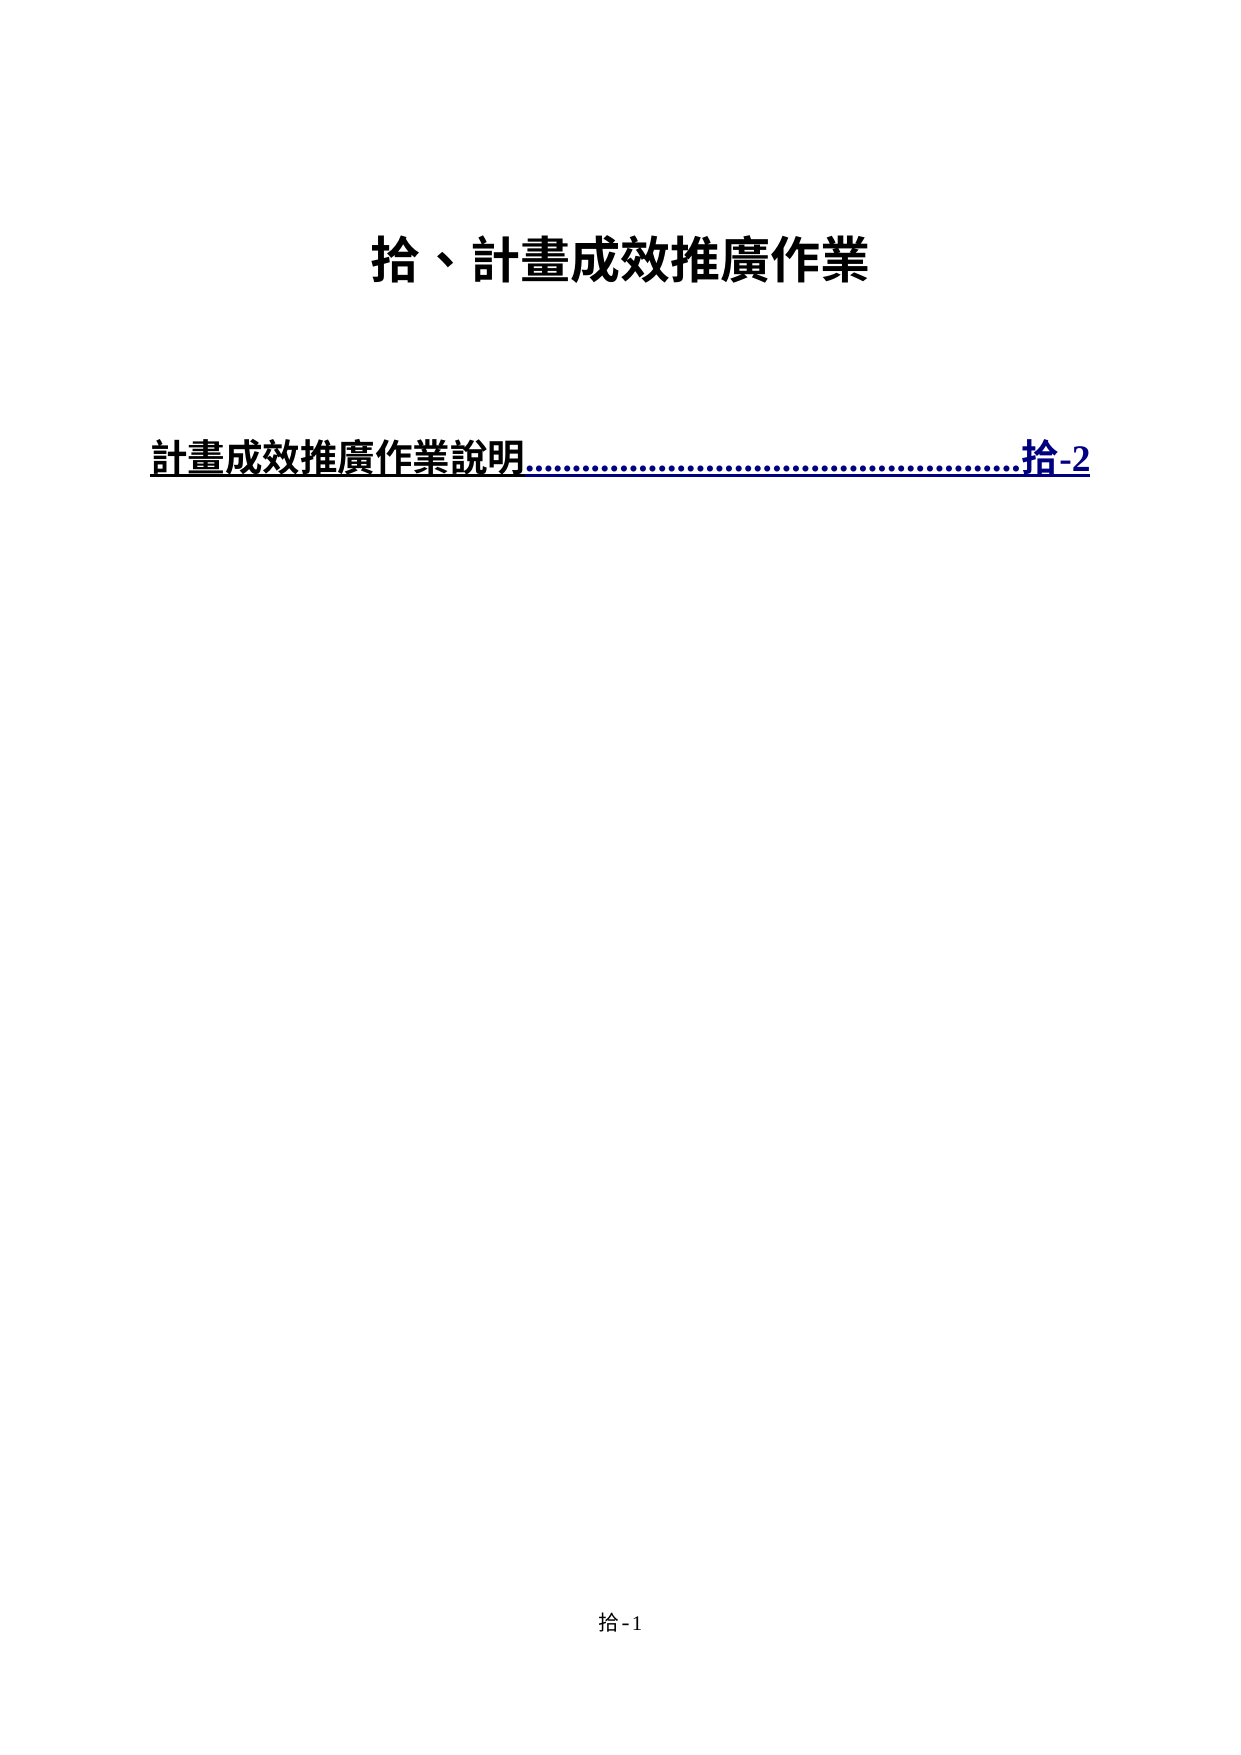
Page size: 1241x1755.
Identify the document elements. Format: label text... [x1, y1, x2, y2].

text 計畫成效推廣作業說明 拾-2 [150, 428, 1090, 474]
subtitle 拾、計畫成效推廣作業 [175, 221, 1065, 293]
text [150, 477, 1090, 482]
